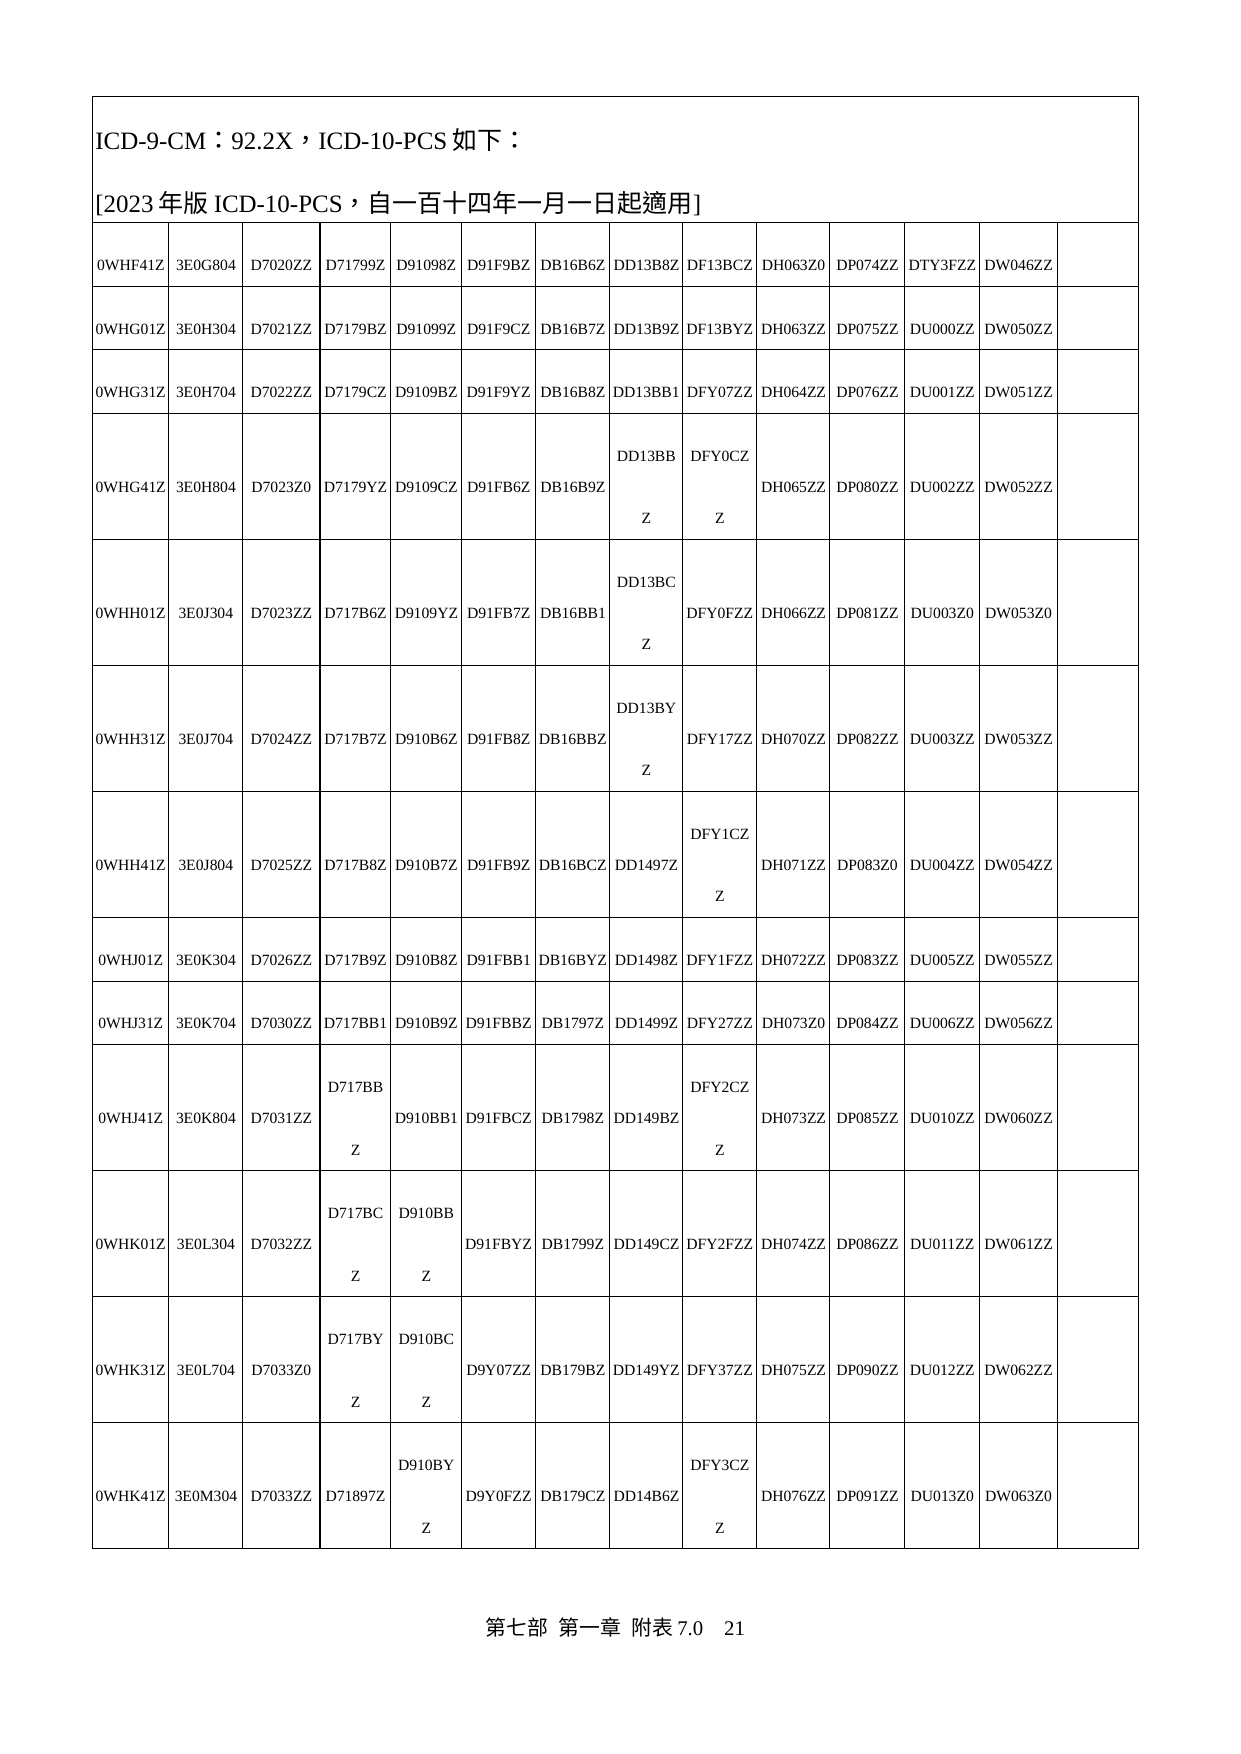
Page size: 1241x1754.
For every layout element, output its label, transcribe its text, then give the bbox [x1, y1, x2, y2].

table_cell D91FBCZ [462, 1045, 535, 1170]
table_cell DP084ZZ [830, 982, 904, 1044]
table_cell DD13BYZ [610, 666, 682, 791]
table_cell DH073ZZ [757, 1045, 829, 1170]
table_cell D7032ZZ [243, 1171, 319, 1296]
table_cell DB1798Z [536, 1045, 609, 1170]
table_cell [1058, 414, 1138, 539]
table_cell DD1499Z [610, 982, 682, 1044]
table_cell D9109YZ [391, 540, 461, 665]
table_cell DW046ZZ [980, 223, 1057, 286]
table_cell D717BBZ [321, 1045, 390, 1170]
table_cell DB16BB1 [536, 540, 609, 665]
table_cell 0WHG01Z [93, 287, 168, 349]
table_cell 3E0K304 [169, 918, 242, 981]
table_cell DB1797Z [536, 982, 609, 1044]
table_cell DB1799Z [536, 1171, 609, 1296]
table_cell D91FBB1 [462, 918, 535, 981]
table_cell DU010ZZ [905, 1045, 979, 1170]
table_cell D910BCZ [391, 1297, 461, 1422]
table_cell [1058, 1171, 1138, 1296]
table_cell D717BCZ [321, 1171, 390, 1296]
table_cell 0WHF41Z [93, 223, 168, 286]
table_cell D91FBBZ [462, 982, 535, 1044]
table_cell D9Y07ZZ [462, 1297, 535, 1422]
table_cell DP083ZZ [830, 918, 904, 981]
table_cell DW050ZZ [980, 287, 1057, 349]
table_cell DH064ZZ [757, 350, 829, 413]
table_cell 3E0L704 [169, 1297, 242, 1422]
table_cell D7179BZ [321, 287, 390, 349]
table_cell DW053Z0 [980, 540, 1057, 665]
table_cell D71897Z [321, 1423, 390, 1548]
table_cell DP090ZZ [830, 1297, 904, 1422]
table_cell DU004ZZ [905, 792, 979, 917]
table_cell DH063Z0 [757, 223, 829, 286]
table_cell D91098Z [391, 223, 461, 286]
table_cell DW052ZZ [980, 414, 1057, 539]
table_cell 3E0J704 [169, 666, 242, 791]
table_cell DP086ZZ [830, 1171, 904, 1296]
table_cell [1058, 1297, 1138, 1422]
table_cell DTY3FZZ [905, 223, 979, 286]
table_cell [1058, 350, 1138, 413]
table_cell 3E0G804 [169, 223, 242, 286]
table_cell DFY37ZZ [683, 1297, 756, 1422]
table_cell 3E0L304 [169, 1171, 242, 1296]
table_header [1057, 97, 1138, 222]
table_cell D71799Z [321, 223, 390, 286]
table_cell DP081ZZ [830, 540, 904, 665]
table_cell DD13B9Z [610, 287, 682, 349]
table_cell DW051ZZ [980, 350, 1057, 413]
table_cell DH074ZZ [757, 1171, 829, 1296]
table_cell 3E0J304 [169, 540, 242, 665]
table_cell DH066ZZ [757, 540, 829, 665]
table_cell D9109BZ [391, 350, 461, 413]
table_cell DW054ZZ [980, 792, 1057, 917]
table_cell DP075ZZ [830, 287, 904, 349]
table_cell D7023ZZ [243, 540, 319, 665]
table_cell DB179BZ [536, 1297, 609, 1422]
table_cell DU006ZZ [905, 982, 979, 1044]
table_cell DH071ZZ [757, 792, 829, 917]
table_cell D717B7Z [321, 666, 390, 791]
table_cell DP076ZZ [830, 350, 904, 413]
table_cell D717B6Z [321, 540, 390, 665]
table_cell DW061ZZ [980, 1171, 1057, 1296]
table_cell DP082ZZ [830, 666, 904, 791]
table_cell DB16B6Z [536, 223, 609, 286]
table_cell DB16B7Z [536, 287, 609, 349]
table_cell D7033Z0 [243, 1297, 319, 1422]
table_cell D91FB6Z [462, 414, 535, 539]
table_cell DD13BBZ [610, 414, 682, 539]
table_cell D7020ZZ [243, 223, 319, 286]
table_cell 0WHK31Z [93, 1297, 168, 1422]
table_cell DD149CZ [610, 1171, 682, 1296]
table_cell DU003Z0 [905, 540, 979, 665]
table_cell D9Y0FZZ [462, 1423, 535, 1548]
table_cell [1058, 540, 1138, 665]
table_cell 0WHH31Z [93, 666, 168, 791]
table_cell DU011ZZ [905, 1171, 979, 1296]
table_cell DP091ZZ [830, 1423, 904, 1548]
table_cell D91FBYZ [462, 1171, 535, 1296]
table_cell DP080ZZ [830, 414, 904, 539]
table_cell D717B8Z [321, 792, 390, 917]
table_cell D7024ZZ [243, 666, 319, 791]
table_cell 3E0H804 [169, 414, 242, 539]
table_cell DU001ZZ [905, 350, 979, 413]
table_cell DB179CZ [536, 1423, 609, 1548]
table_cell 0WHJ41Z [93, 1045, 168, 1170]
table_cell 0WHG31Z [93, 350, 168, 413]
table_cell D91FB8Z [462, 666, 535, 791]
table_cell DFY0FZZ [683, 540, 756, 665]
table_cell DP083Z0 [830, 792, 904, 917]
table_cell D7179CZ [321, 350, 390, 413]
table_cell [1058, 666, 1138, 791]
table_cell DH075ZZ [757, 1297, 829, 1422]
table_cell 3E0M304 [169, 1423, 242, 1548]
table_cell D7022ZZ [243, 350, 319, 413]
table_cell DB16BCZ [536, 792, 609, 917]
table_header ICD-9-CM：92.2X，ICD-10-PCS如下： [2023年版ICD-10-PCS，自一百十四年一月一日起適用] [93, 97, 1057, 222]
table_cell DFY07ZZ [683, 350, 756, 413]
table_cell DD13BCZ [610, 540, 682, 665]
table_cell 0WHJ01Z [93, 918, 168, 981]
table_cell D910BB1 [391, 1045, 461, 1170]
table_cell D910B7Z [391, 792, 461, 917]
table_cell DFY27ZZ [683, 982, 756, 1044]
table_cell 0WHH41Z [93, 792, 168, 917]
table_cell DD149BZ [610, 1045, 682, 1170]
table_cell DF13BYZ [683, 287, 756, 349]
table_cell DH070ZZ [757, 666, 829, 791]
table_cell DD1497Z [610, 792, 682, 917]
table_cell 3E0H304 [169, 287, 242, 349]
table_cell DFY0CZZ [683, 414, 756, 539]
table_cell DFY1FZZ [683, 918, 756, 981]
table_cell DFY2FZZ [683, 1171, 756, 1296]
table_cell 0WHK41Z [93, 1423, 168, 1548]
table_cell D7025ZZ [243, 792, 319, 917]
table_cell DD1498Z [610, 918, 682, 981]
table_cell 0WHG41Z [93, 414, 168, 539]
table_cell DW062ZZ [980, 1297, 1057, 1422]
table_cell DU002ZZ [905, 414, 979, 539]
table_cell DH063ZZ [757, 287, 829, 349]
table_cell DW056ZZ [980, 982, 1057, 1044]
table_cell DW063Z0 [980, 1423, 1057, 1548]
table_cell 3E0K804 [169, 1045, 242, 1170]
table_cell DW053ZZ [980, 666, 1057, 791]
table_cell D7021ZZ [243, 287, 319, 349]
table_cell DP074ZZ [830, 223, 904, 286]
table_cell D7023Z0 [243, 414, 319, 539]
table_cell 3E0K704 [169, 982, 242, 1044]
table_cell DU003ZZ [905, 666, 979, 791]
table_cell [1058, 982, 1138, 1044]
table_cell D7031ZZ [243, 1045, 319, 1170]
table_cell [1058, 1423, 1138, 1548]
table_cell DU005ZZ [905, 918, 979, 981]
table_cell DU012ZZ [905, 1297, 979, 1422]
table_cell D91FB7Z [462, 540, 535, 665]
table_cell 3E0J804 [169, 792, 242, 917]
table_cell D910B8Z [391, 918, 461, 981]
table_cell D91F9CZ [462, 287, 535, 349]
table_cell DH072ZZ [757, 918, 829, 981]
table_cell DFY1CZZ [683, 792, 756, 917]
table_cell D717BB1 [321, 982, 390, 1044]
table_cell D7033ZZ [243, 1423, 319, 1548]
table_cell D910BBZ [391, 1171, 461, 1296]
table_cell DH076ZZ [757, 1423, 829, 1548]
table_cell DB16B9Z [536, 414, 609, 539]
table_cell D910BYZ [391, 1423, 461, 1548]
table_cell DB16B8Z [536, 350, 609, 413]
table_cell D910B9Z [391, 982, 461, 1044]
table_cell 0WHH01Z [93, 540, 168, 665]
table_cell 3E0H704 [169, 350, 242, 413]
table_cell DFY3CZZ [683, 1423, 756, 1548]
table_cell 0WHJ31Z [93, 982, 168, 1044]
table_cell [1058, 223, 1138, 286]
table_cell DH065ZZ [757, 414, 829, 539]
table_cell D717BYZ [321, 1297, 390, 1422]
table_cell DH073Z0 [757, 982, 829, 1044]
table_cell D910B6Z [391, 666, 461, 791]
table_cell DD14B6Z [610, 1423, 682, 1548]
table_cell D91F9BZ [462, 223, 535, 286]
table_cell [1058, 918, 1138, 981]
table_cell D7026ZZ [243, 918, 319, 981]
table_cell [1058, 792, 1138, 917]
table_cell 0WHK01Z [93, 1171, 168, 1296]
table_cell [1058, 287, 1138, 349]
table_cell D91099Z [391, 287, 461, 349]
table_cell DP085ZZ [830, 1045, 904, 1170]
table_cell [1058, 1045, 1138, 1170]
table_cell DD149YZ [610, 1297, 682, 1422]
table_cell D7179YZ [321, 414, 390, 539]
table_cell D91F9YZ [462, 350, 535, 413]
table_cell D9109CZ [391, 414, 461, 539]
table_cell DU000ZZ [905, 287, 979, 349]
table_cell DW060ZZ [980, 1045, 1057, 1170]
table_cell DB16BYZ [536, 918, 609, 981]
table_cell DU013Z0 [905, 1423, 979, 1548]
table_cell D7030ZZ [243, 982, 319, 1044]
table_cell D717B9Z [321, 918, 390, 981]
table_cell DB16BBZ [536, 666, 609, 791]
table_cell D91FB9Z [462, 792, 535, 917]
table_cell DF13BCZ [683, 223, 756, 286]
table_cell DW055ZZ [980, 918, 1057, 981]
table_cell DD13BB1 [610, 350, 682, 413]
table_cell DFY17ZZ [683, 666, 756, 791]
table_cell DFY2CZZ [683, 1045, 756, 1170]
table_cell DD13B8Z [610, 223, 682, 286]
